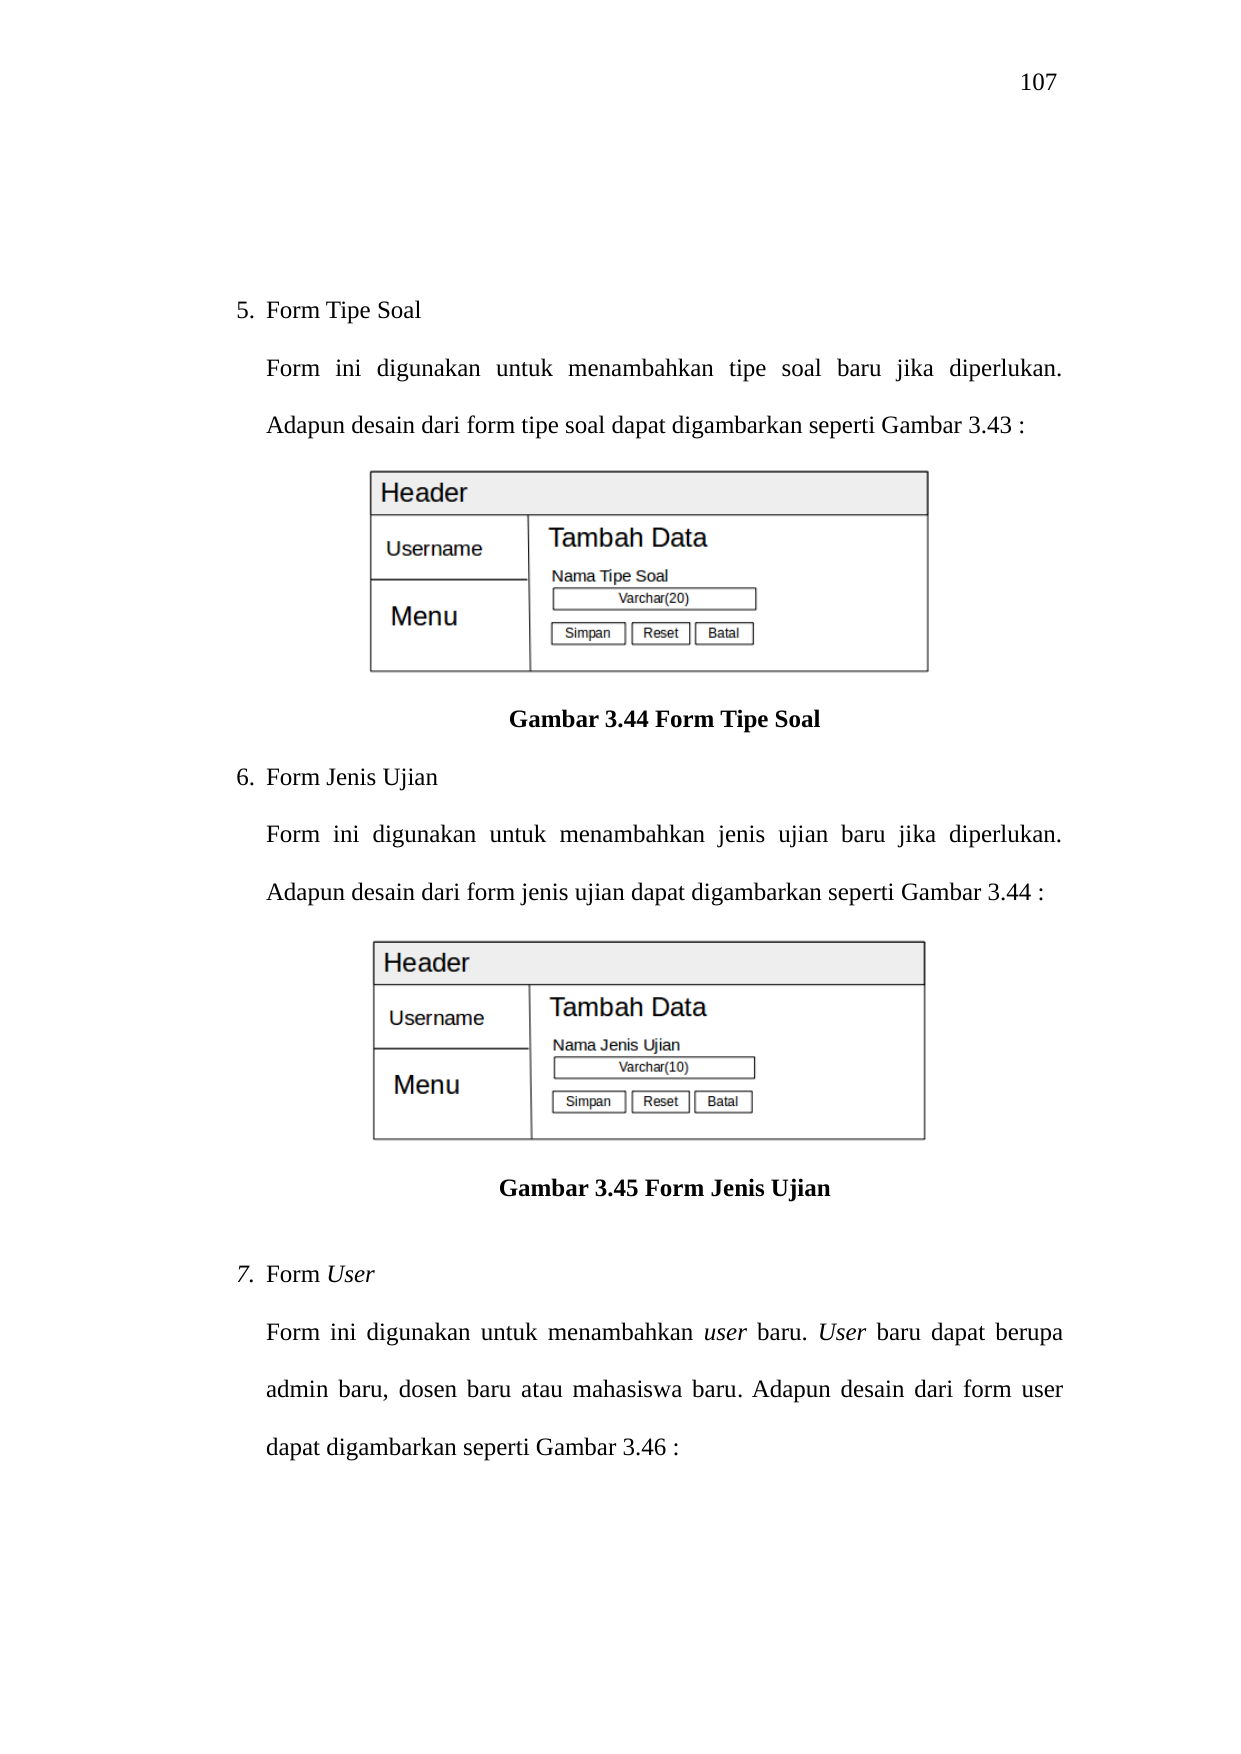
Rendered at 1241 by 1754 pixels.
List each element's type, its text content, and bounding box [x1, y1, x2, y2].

list Form ini digunakan untuk menambahkan user baru. User baru dapat berupa admin baru, dosen baru atau mahasiswa baru. Adapun desain dari form user dapat digambarkan seperti Gambar 3.46 : [236, 1317, 1063, 1460]
list Form ini digunakan untuk menambahkan tipe soal baru jika diperlukan. Adapun desain dari form tipe soal dapat digambarkan seperti Gambar 3.43 : [236, 353, 1063, 439]
list Gambar 3.45 Form Jenis Ujian [236, 1145, 1063, 1202]
list Gambar 3.44 Form Tipe Soal [236, 676, 1063, 733]
list Form Jenis Ujian [236, 762, 1063, 791]
list Form User [236, 1259, 1063, 1288]
picture [367, 467, 932, 676]
list Form ini digunakan untuk menambahkan jenis ujian baru jika diperlukan. Adapun desain dari form jenis ujian dapat digambarkan seperti Gambar 3.44 : [236, 819, 1063, 906]
picture [369, 934, 931, 1145]
list Form Tipe Soal [236, 295, 1063, 324]
